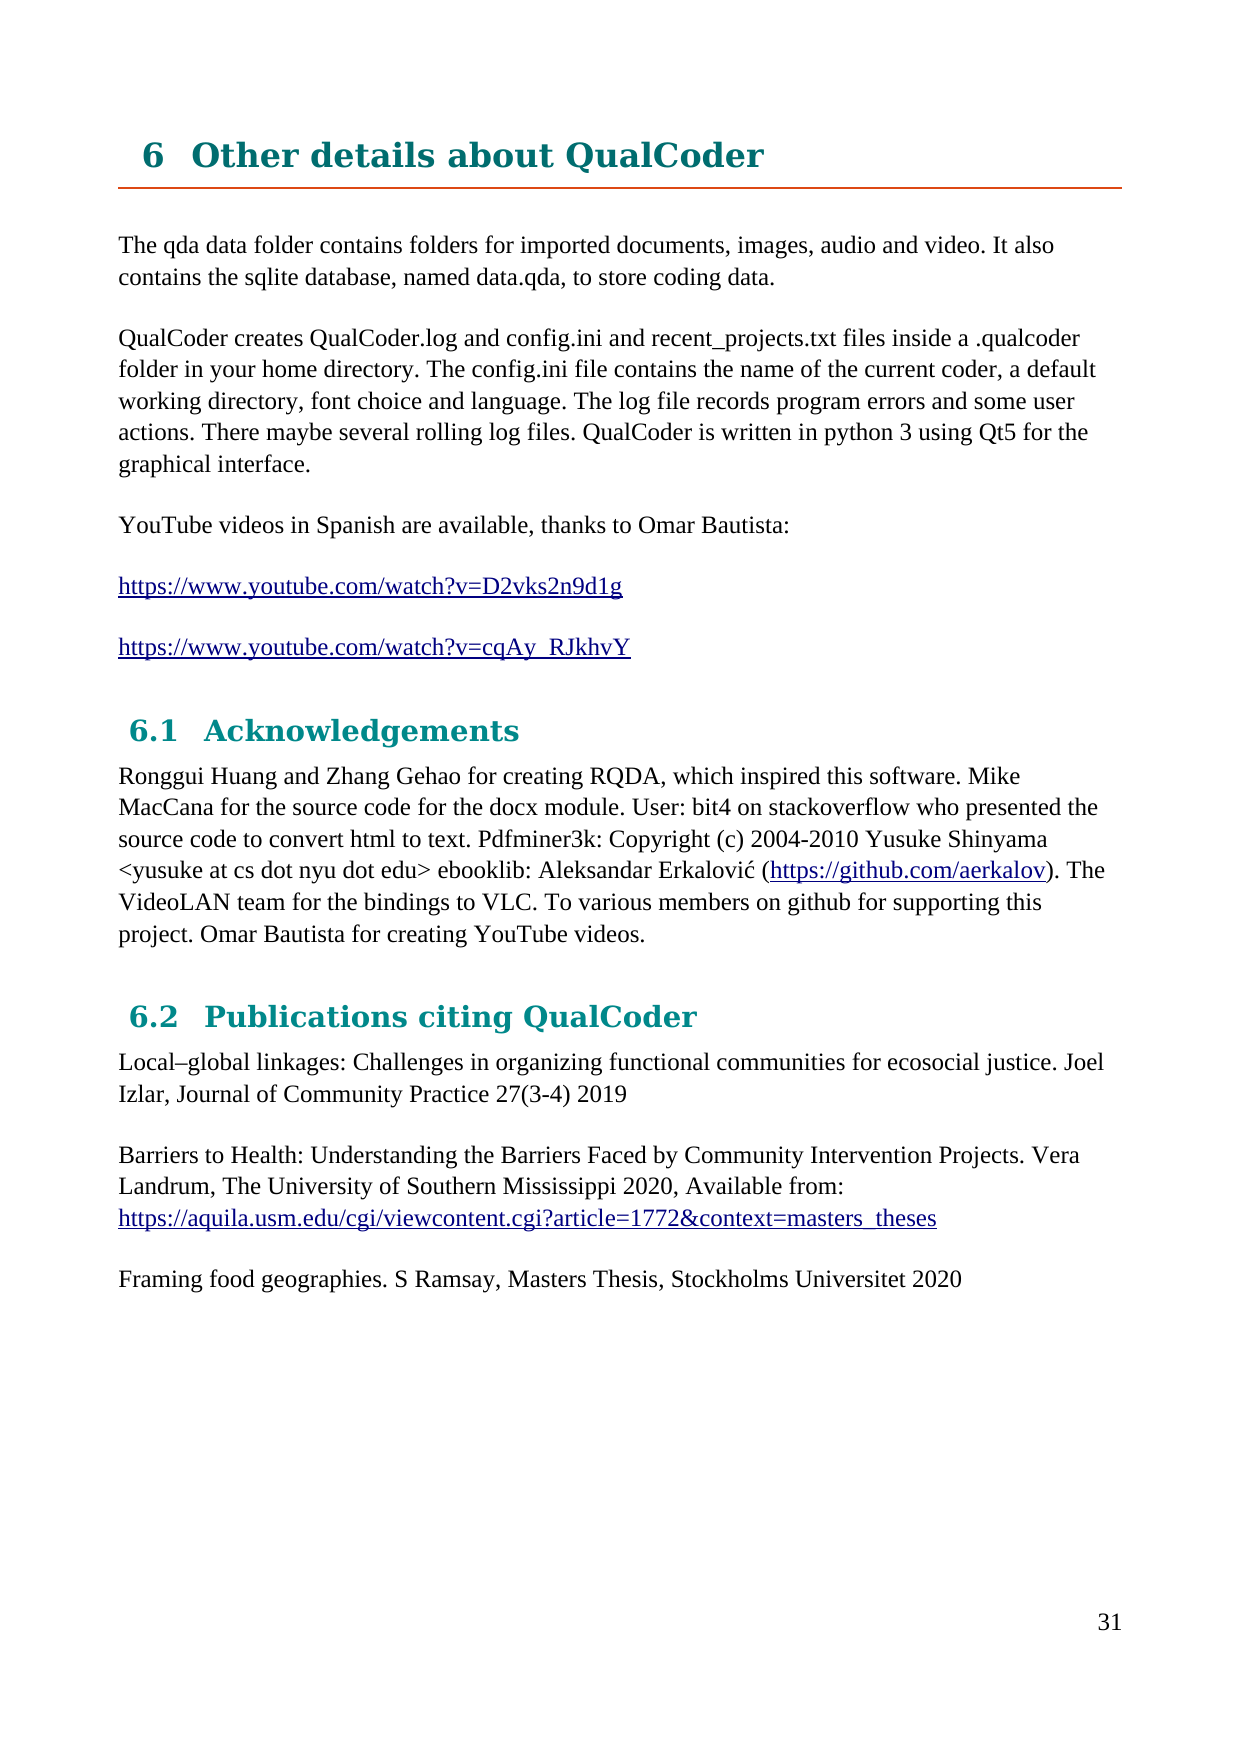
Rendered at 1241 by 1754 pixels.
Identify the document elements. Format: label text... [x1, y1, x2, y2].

text Local–global linkages: Challenges in organizing functional communities for ecosocial justice. Joel Izlar, Journal of Community Practice 27(3-4) 2019 [118, 1047, 1122, 1108]
subtitle Publications citing QualCoder [118, 1001, 1122, 1035]
text https://www.youtube.com/watch?v=cqAy_RJkhvY [118, 632, 1122, 661]
text Barriers to Health: Understanding the Barriers Faced by Community Intervention Projects. Vera Landrum, The University of Southern Mississippi 2020, Available from: https://aquila.usm.edu/cgi/viewcontent.cgi?article=1772&context=masters_theses [118, 1140, 1122, 1232]
text The qda data folder contains folders for imported documents, images, audio and video. It also contains the sqlite database, named data.qda, to store coding data. [118, 230, 1122, 291]
text YouTube videos in Spanish are available, thanks to Omar Bautista: [118, 510, 1122, 539]
text QualCoder creates QualCoder.log and config.ini and recent_projects.txt files inside a .qualcoder folder in your home directory. The config.ini file contains the name of the current coder, a default working directory, font choice and language. The log file records program errors and some user actions. There maybe several rolling log files. QualCoder is written in python 3 using Qt5 for the graphical interface. [118, 323, 1122, 478]
text Ronggui Huang and Zhang Gehao for creating RQDA, which inspired this software. Mike MacCana for the source code for the docx module. User: bit4 on stackoverflow who presented the source code to convert html to text. Pdfminer3k: Copyright (c) 2004-2010 Yusuke Shinyama <yusuke at cs dot nyu dot edu> ebooklib: Aleksandar Erkalović (https://github.com/aerkalov). The VideoLAN team for the bindings to VLC. To various members on github for supporting this project. Omar Bautista for creating YouTube videos. [118, 761, 1122, 947]
text https://www.youtube.com/watch?v=D2vks2n9d1g [118, 571, 1122, 600]
subtitle Other details about QualCoder [118, 124, 1122, 187]
text Framing food geographies. S Ramsay, Masters Thesis, Stockholms Universitet 2020 [118, 1264, 1122, 1293]
subtitle Acknowledgements [118, 714, 1122, 748]
